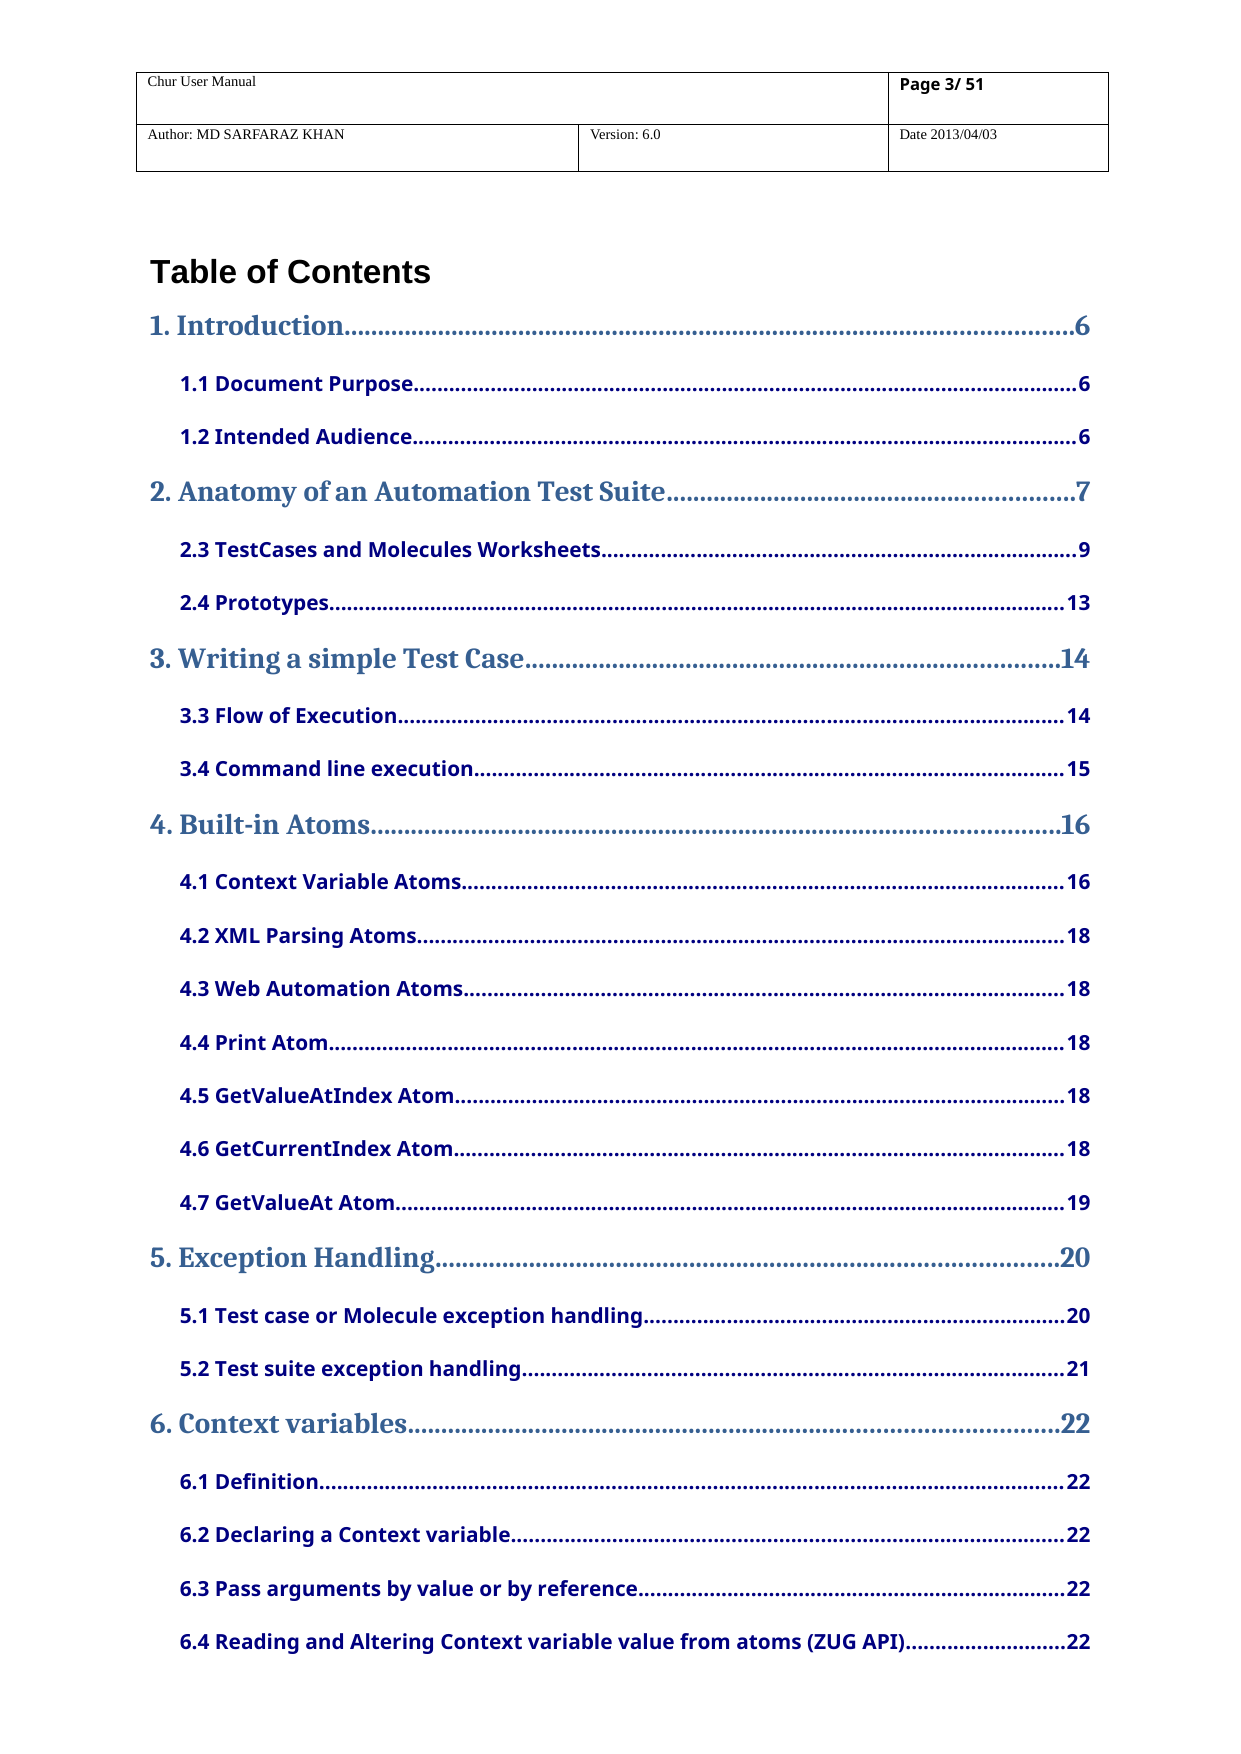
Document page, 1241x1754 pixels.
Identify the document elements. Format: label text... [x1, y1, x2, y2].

text 6.1 Definition 22 [179, 1467, 1090, 1496]
text 6.4 Reading and Altering Context variable value from atoms (ZUG API) 22 [179, 1627, 1090, 1656]
text 2. Anatomy of an Automation Test Suite 7 [150, 476, 1090, 509]
text 4. Built-in Atoms 16 [150, 808, 1090, 842]
text 4.1 Context Variable Atoms 16 [179, 867, 1090, 896]
text 6.3 Pass arguments by value or by reference 22 [179, 1574, 1090, 1602]
text 5.2 Test suite exception handling 21 [179, 1354, 1090, 1383]
text 6.2 Declaring a Context variable 22 [179, 1521, 1090, 1549]
text 4.5 GetValueAtIndex Atom 18 [179, 1081, 1090, 1109]
text 4.3 Web Automation Atoms 18 [179, 974, 1090, 1003]
text 4.4 Print Atom 18 [179, 1028, 1090, 1056]
text 6. Context variables 22 [150, 1408, 1090, 1441]
text 4.6 GetCurrentIndex Atom 18 [179, 1134, 1090, 1163]
text 3. Writing a simple Test Case 14 [150, 642, 1090, 675]
text 1.2 Intended Audience 6 [179, 422, 1090, 451]
text 5. Exception Handling 20 [150, 1241, 1090, 1275]
subtitle Table of Contents [150, 253, 1090, 291]
text 5.1 Test case or Molecule exception handling 20 [179, 1301, 1090, 1329]
text 1.1 Document Purpose 6 [179, 369, 1090, 397]
text 3.3 Flow of Execution 14 [179, 701, 1090, 729]
text 1. Introduction 6 [150, 309, 1090, 343]
text 2.4 Prototypes 13 [179, 588, 1090, 617]
text 4.2 XML Parsing Atoms 18 [179, 921, 1090, 949]
text 4.7 GetValueAt Atom 19 [179, 1188, 1090, 1216]
text 2.3 TestCases and Molecules Worksheets 9 [179, 535, 1090, 563]
text 3.4 Command line execution 15 [179, 754, 1090, 783]
